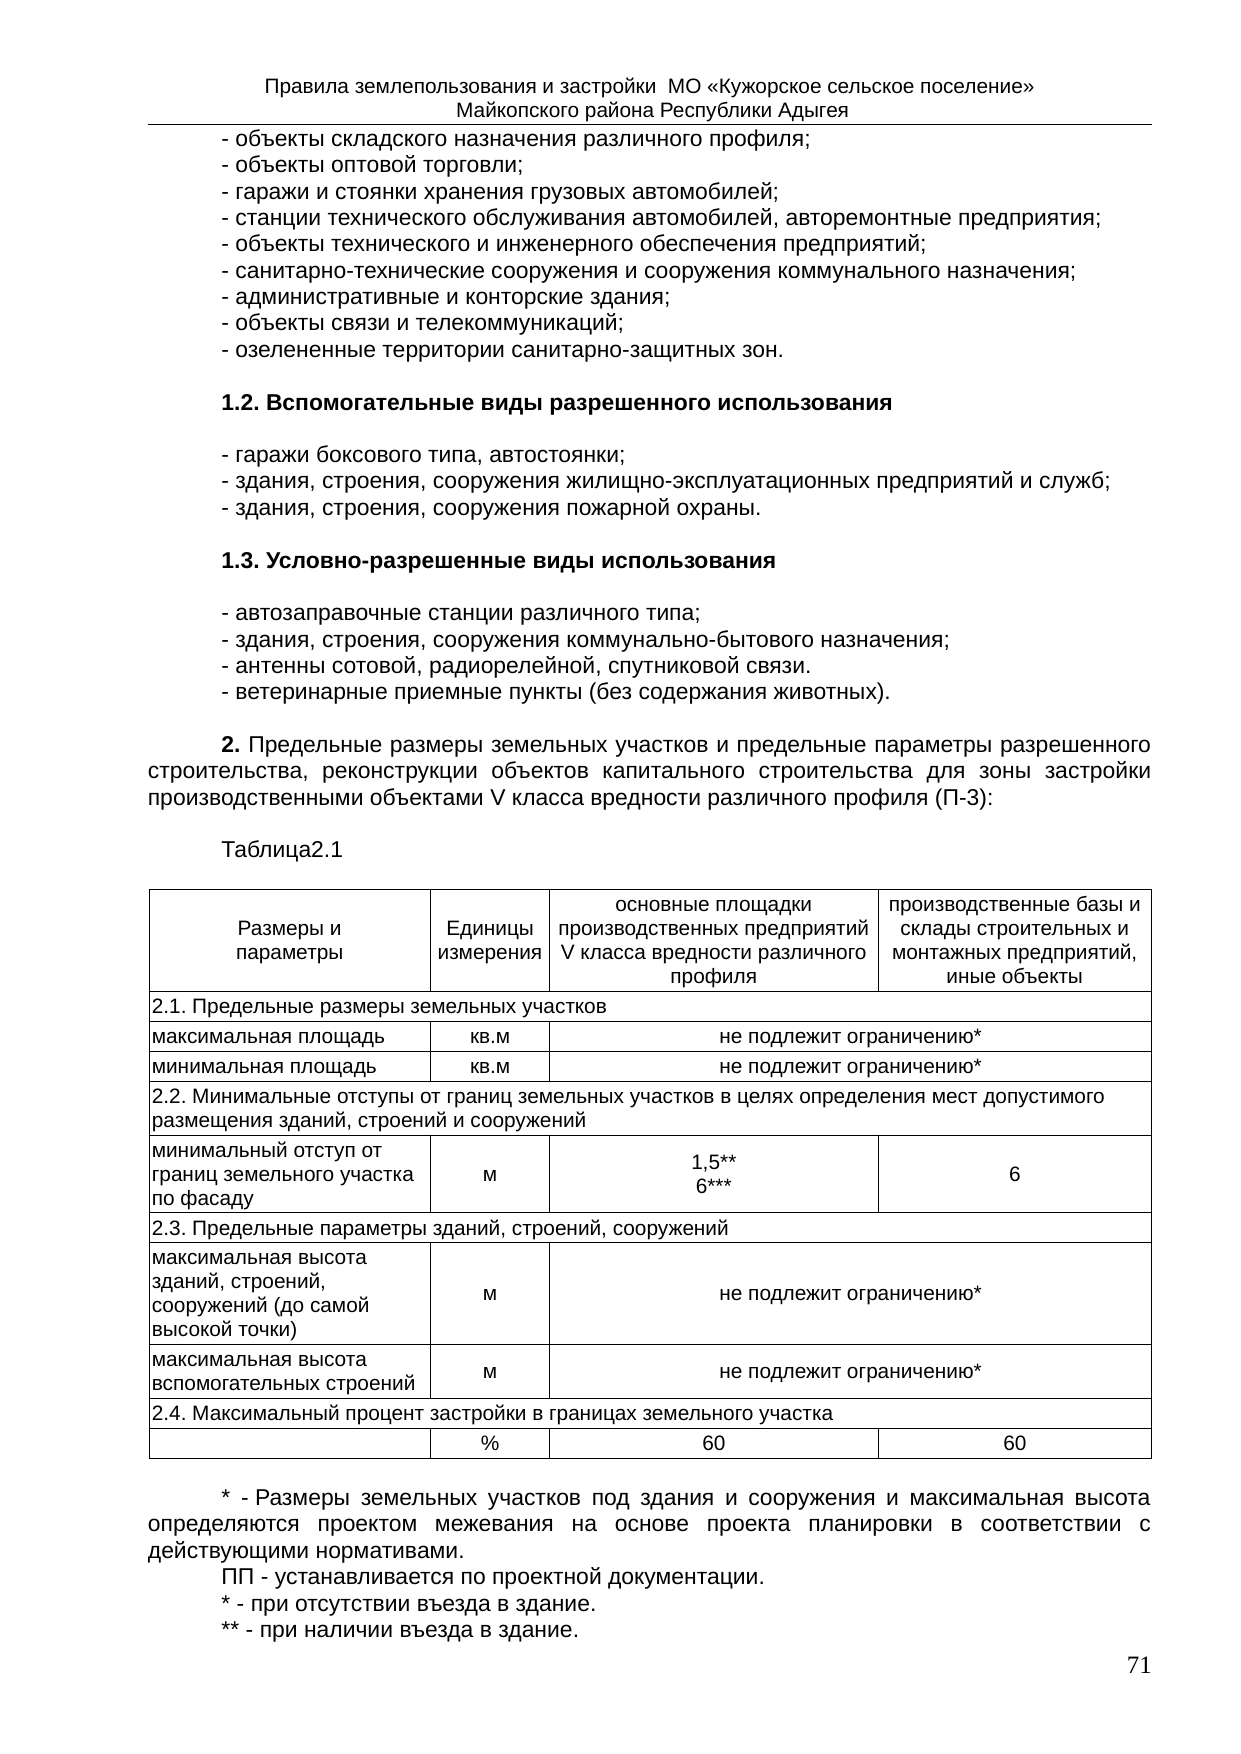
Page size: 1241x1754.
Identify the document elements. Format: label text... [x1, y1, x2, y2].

text - антенны сотовой, радиорелейной, спутниковой связи. [148, 652, 1152, 678]
table_cell м [431, 1136, 549, 1212]
table_cell 2.2. Минимальные отступы от границ земельных участков в целях определения мест допустимого размещения зданий, строений и сооружений [150, 1082, 1151, 1134]
table_cell 2.1. Предельные размеры земельных участков [150, 992, 1151, 1021]
table_cell [150, 1429, 430, 1458]
text - объекты оптовой торговли; [148, 151, 1152, 178]
text - здания, строения, сооружения пожарной охраны. [148, 494, 1152, 520]
table_cell м [431, 1345, 549, 1398]
table_cell не подлежит ограничению* [550, 1243, 1151, 1344]
table_cell 6 [879, 1136, 1151, 1212]
table_header Единицы измерения [431, 890, 549, 991]
table_header Размеры и параметры [150, 890, 430, 991]
text - здания, строения, сооружения коммунально-бытового назначения; [148, 626, 1152, 652]
text - санитарно-технические сооружения и сооружения коммунального назначения; [148, 257, 1152, 283]
text 1.3. Условно-разрешенные виды использования [148, 547, 1152, 573]
text - автозаправочные станции различного типа; [148, 599, 1152, 626]
text - административные и конторские здания; [148, 283, 1152, 309]
table_cell не подлежит ограничению* [550, 1022, 1151, 1051]
table_cell максимальная площадь [150, 1022, 430, 1051]
table_cell не подлежит ограничению* [550, 1345, 1151, 1398]
text * - Размеры земельных участков под здания и сооружения и максимальная высота определяются проектом межевания на основе проекта планировки в соответствии с действующими нормативами. [148, 1484, 1152, 1563]
text - объекты технического и инженерного обеспечения предприятий; [148, 230, 1152, 257]
table_header основные площадки производственных предприятий V класса вредности различного профиля [550, 890, 878, 991]
text ПП - устанавливается по проектной документации. [148, 1563, 1152, 1589]
table_header производственные базы и склады строительных и монтажных предприятий, иные объекты [879, 890, 1151, 991]
text - ветеринарные приемные пункты (без содержания животных). [148, 678, 1152, 705]
table_cell % [431, 1429, 549, 1458]
text ** - при наличии въезда в здание. [148, 1616, 1152, 1642]
table_cell минимальный отступ от границ земельного участка по фасаду [150, 1136, 430, 1212]
text 1.2. Вспомогательные виды разрешенного использования [148, 388, 1152, 415]
text - станции технического обслуживания автомобилей, авторемонтные предприятия; [148, 204, 1152, 230]
table_cell максимальная высота зданий, строений, сооружений (до самой высокой точки) [150, 1243, 430, 1344]
text Таблица2.1 [148, 836, 1152, 863]
table_cell 60 [550, 1429, 878, 1458]
text - здания, строения, сооружения жилищно-эксплуатационных предприятий и служб; [148, 467, 1152, 494]
table_cell максимальная высота вспомогательных строений [150, 1345, 430, 1398]
text - гаражи боксового типа, автостоянки; [148, 441, 1152, 467]
table_cell 1,5** 6*** [550, 1136, 878, 1212]
text - озелененные территории санитарно-защитных зон. [148, 336, 1152, 362]
table_cell м [431, 1243, 549, 1344]
table_cell 2.3. Предельные параметры зданий, строений, сооружений [150, 1213, 1151, 1242]
table_cell 60 [879, 1429, 1151, 1458]
text - объекты складского назначения различного профиля; [148, 125, 1152, 151]
text - гаражи и стоянки хранения грузовых автомобилей; [148, 178, 1152, 204]
table_cell 2.4. Максимальный процент застройки в границах земельного участка [150, 1399, 1151, 1428]
table_cell минимальная площадь [150, 1052, 430, 1081]
text 2. Предельные размеры земельных участков и предельные параметры разрешенного строительства, реконструкции объектов капитального строительства для зоны застройки производственными объектами V класса вредности различного профиля (П-3): [148, 731, 1152, 810]
text - объекты связи и телекоммуникаций; [148, 309, 1152, 336]
text * - при отсутствии въезда в здание. [148, 1589, 1152, 1616]
table_cell не подлежит ограничению* [550, 1052, 1151, 1081]
table_cell кв.м [431, 1052, 549, 1081]
table_cell кв.м [431, 1022, 549, 1051]
